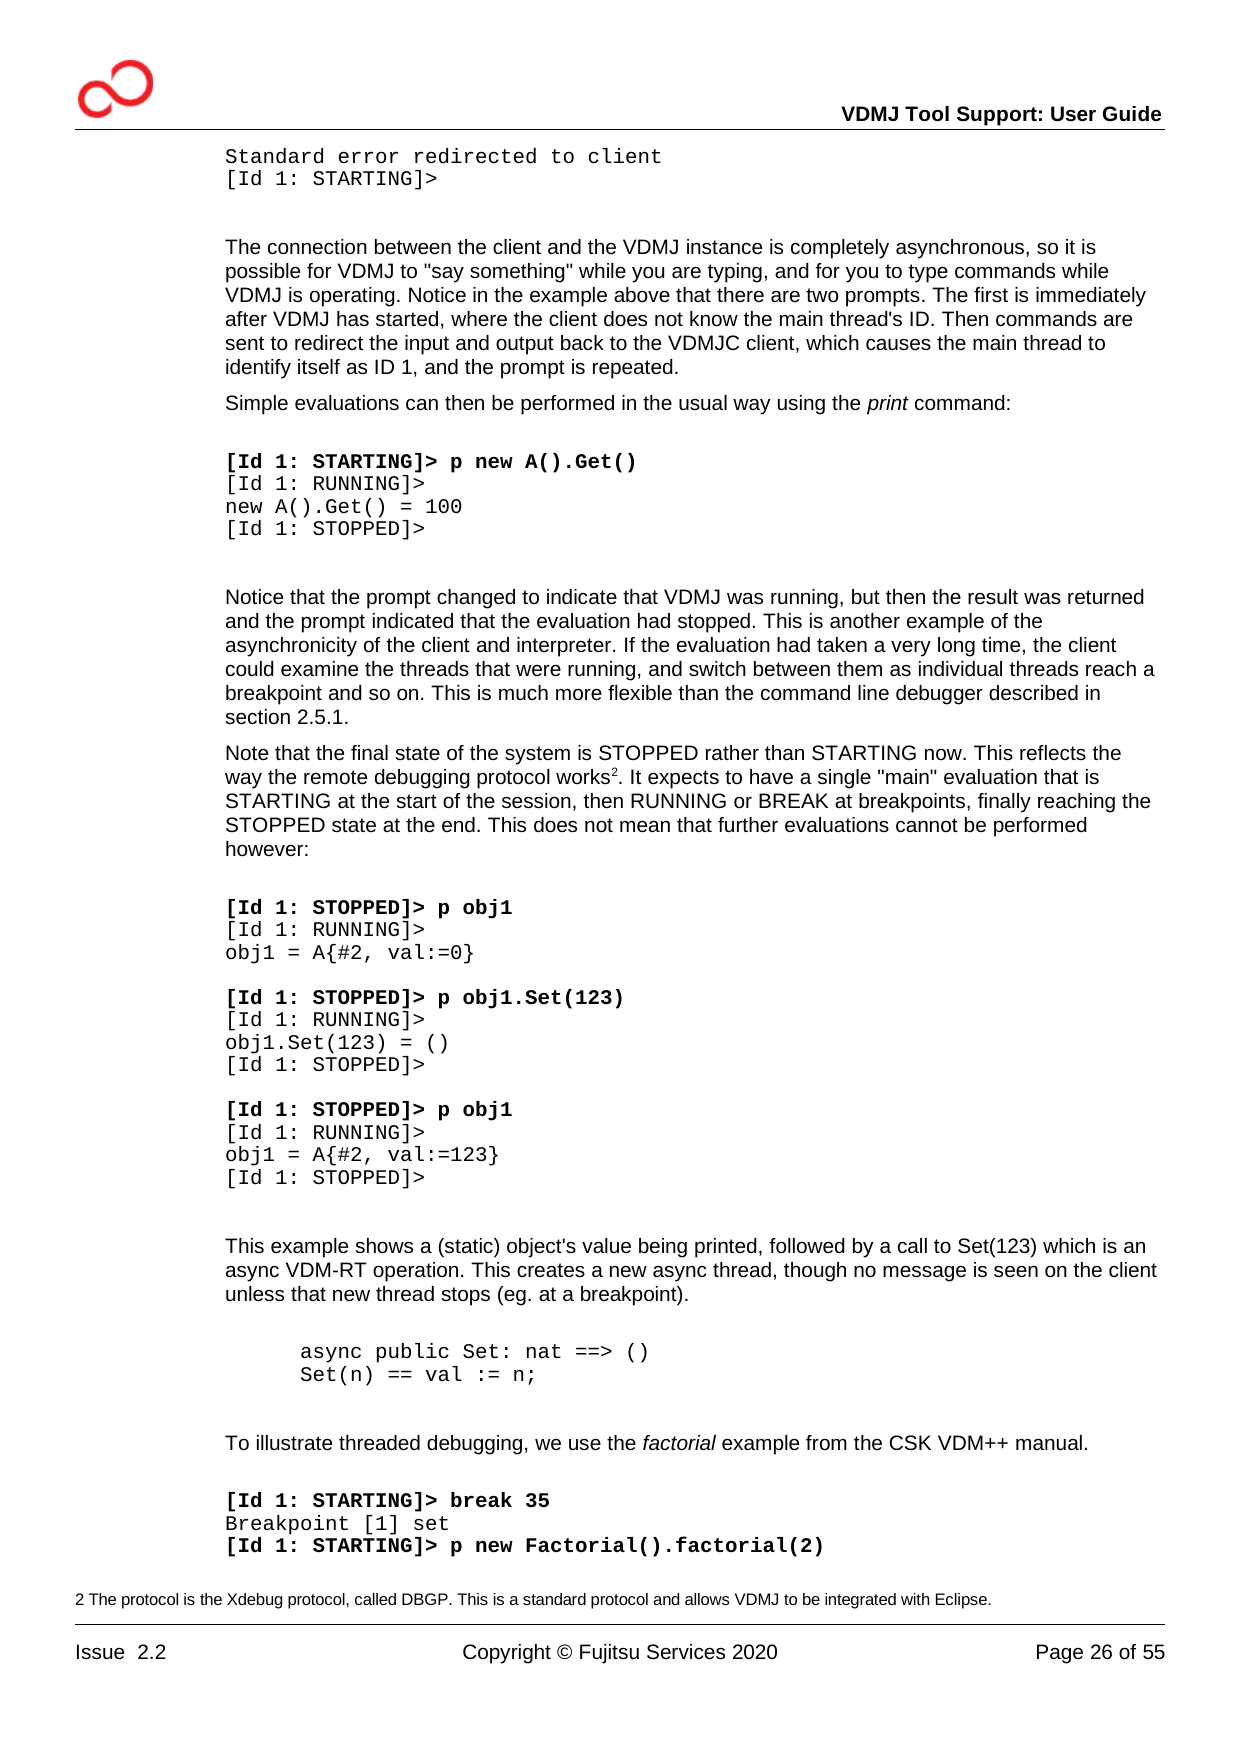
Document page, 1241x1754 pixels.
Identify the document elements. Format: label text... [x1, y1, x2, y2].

text [Id 1: RUNNING]> [225, 919, 1165, 941]
text [Id 1: RUNNING]> [225, 1009, 1165, 1031]
text [Id 1: STOPPED]> [225, 518, 1165, 540]
text [Id 1: STOPPED]> p obj1.Set(123) [225, 986, 1165, 1009]
text [Id 1: STOPPED]> p obj1 [225, 896, 1165, 919]
text [Id 1: RUNNING]> [225, 473, 1165, 495]
text [Id 1: STARTING]> [225, 168, 1165, 190]
text Set(n) == val := n; [225, 1363, 1165, 1386]
text To illustrate threaded debugging, we use the factorial example from the CSK VDM++ manual. [225, 1431, 1165, 1455]
text The protocol is the Xdebug protocol, called DBGP. This is a standard protocol and allows VDMJ to be integrated with Eclipse. [75, 1590, 1165, 1609]
picture [78, 52, 153, 128]
text Notice that the prompt changed to indicate that VDMJ was running, but then the result was returned and the prompt indicated that the evaluation had stopped. This is another example of the asynchronicity of the client and interpreter. If the evaluation had taken a very long time, the client could examine the threads that were running, and switch between them as individual threads reach a breakpoint and so on. This is much more flexible than the command line debugger described in section 2.5.1. [225, 585, 1165, 729]
text Standard error redirected to client [225, 145, 1165, 168]
text async public Set: nat ==> () [225, 1341, 1165, 1363]
text obj1 = A{#2, val:=123} [225, 1144, 1165, 1166]
text Note that the final state of the system is STOPPED rather than STARTING now. This reflects the way the remote debugging protocol works. It expects to have a single "main" evaluation that is STARTING at the start of the session, then RUNNING or BREAK at breakpoints, finally reaching the STOPPED state at the end. This does not mean that further evaluations cannot be performed however: [225, 742, 1165, 861]
text [Id 1: STARTING]> p new A().Get() [225, 450, 1165, 473]
text [Id 1: STOPPED]> [225, 1054, 1165, 1076]
text [Id 1: STOPPED]> p obj1 [225, 1099, 1165, 1121]
text This example shows a (static) object's value being printed, followed by a call to Set(123) which is an async VDM-RT operation. This creates a new async thread, though no message is seen on the client unless that new thread stops (eg. at a breakpoint). [225, 1234, 1165, 1306]
text [Id 1: RUNNING]> [225, 1121, 1165, 1144]
text Breakpoint [1] set [225, 1512, 1165, 1535]
text obj1.Set(123) = () [225, 1031, 1165, 1054]
text obj1 = A{#2, val:=0} [225, 941, 1165, 964]
text new A().Get() = 100 [225, 495, 1165, 518]
text [Id 1: STARTING]> break 35 [225, 1490, 1165, 1512]
text [Id 1: STARTING]> p new Factorial().factorial(2) [225, 1535, 1165, 1557]
text Simple evaluations can then be performed in the usual way using the print command: [225, 391, 1165, 415]
text [Id 1: STOPPED]> [225, 1166, 1165, 1189]
text The connection between the client and the VDMJ instance is completely asynchronous, so it is possible for VDMJ to "say something" while you are typing, and for you to type commands while VDMJ is operating. Notice in the example above that there are two prompts. The first is immediately after VDMJ has started, where the client does not know the main thread's ID. Then commands are sent to redirect the input and output back to the VDMJC client, which causes the main thread to identify itself as ID 1, and the prompt is repeated. [225, 235, 1165, 379]
